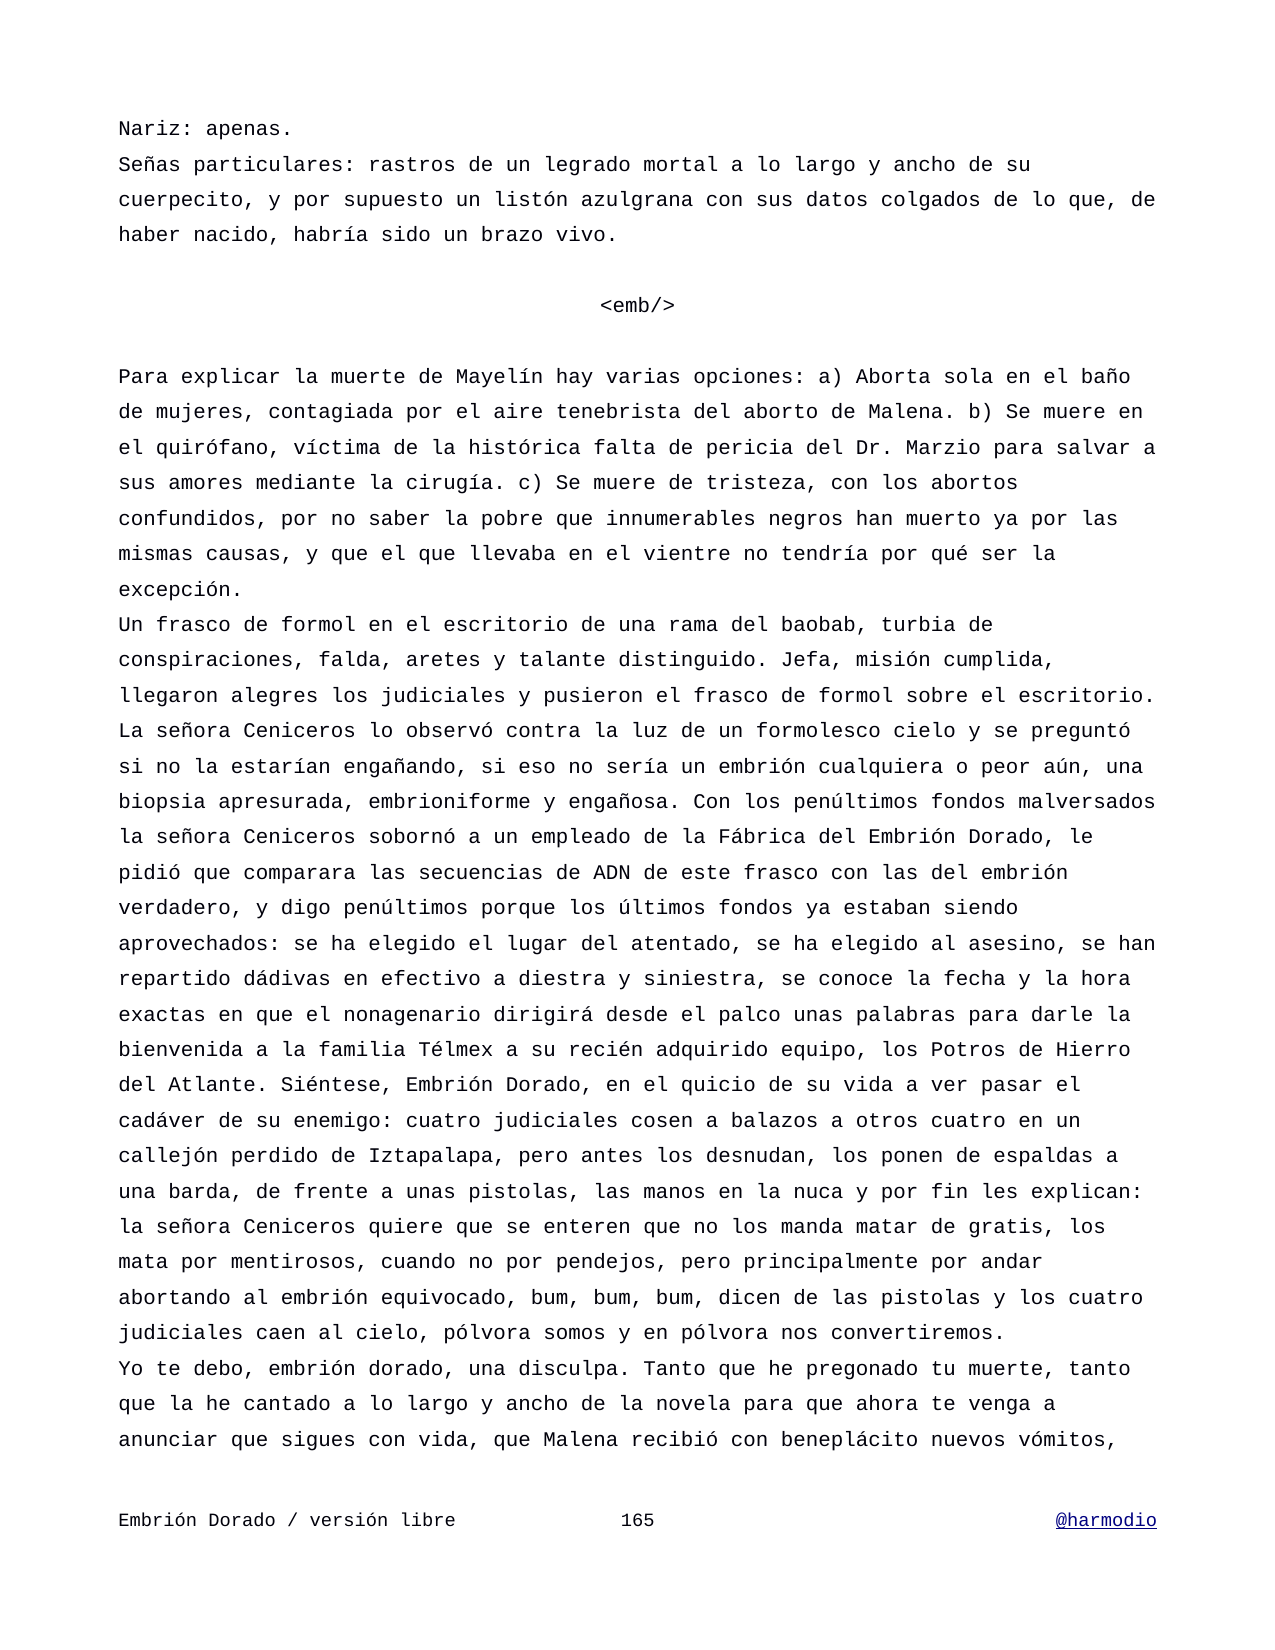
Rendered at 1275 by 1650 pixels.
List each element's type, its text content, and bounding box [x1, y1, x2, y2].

text Para explicar la muerte de Mayelín hay varias opciones: a) Aborta sola en el baño de mujeres, contagiada por el aire tenebrista del aborto de Malena. b) Se muere en el quirófano, víctima de la histórica falta de pericia del Dr. Marzio para salvar a sus amores mediante la cirugía. c) Se muere de tristeza, con los abortos confundidos, por no saber la pobre que innumerables negros han muerto ya por las mismas causas, y que el que llevaba en el vientre no tendría por qué ser la excepción. [118, 366, 1157, 602]
text Un frasco de formol en el escritorio de una rama del baobab, turbia de conspiraciones, falda, aretes y talante distinguido. Jefa, misión cumplida, llegaron alegres los judiciales y pusieron el frasco de formol sobre el escritorio. La señora Ceniceros lo observó contra la luz de un formolesco cielo y se preguntó si no la estarían engañando, si eso no sería un embrión cualquiera o peor aún, una biopsia apresurada, embrioniforme y engañosa. Con los penúltimos fondos malversados la señora Ceniceros sobornó a un empleado de la Fábrica del Embrión Dorado, le pidió que comparara las secuencias de ADN de este frasco con las del embrión verdadero, y digo penúltimos porque los últimos fondos ya estaban siendo aprovechados: se ha elegido el lugar del atentado, se ha elegido al asesino, se han repartido dádivas en efectivo a diestra y siniestra, se conoce la fecha y la hora exactas en que el nonagenario dirigirá desde el palco unas palabras para darle la bienvenida a la familia Télmex a su recién adquirido equipo, los Potros de Hierro del Atlante. Siéntese, Embrión Dorado, en el quicio de su vida a ver pasar el cadáver de su enemigo: cuatro judiciales cosen a balazos a otros cuatro en un callejón perdido de Iztapalapa, pero antes los desnudan, los ponen de espaldas a una barda, de frente a unas pistolas, las manos en la nuca y por fin les explican: la señora Ceniceros quiere que se enteren que no los manda matar de gratis, los mata por mentirosos, cuando no por pendejos, pero principalmente por andar abortando al embrión equivocado, bum, bum, bum, dicen de las pistolas y los cuatro judiciales caen al cielo, pólvora somos y en pólvora nos convertiremos. [118, 614, 1157, 1346]
text <emb/> [118, 295, 1157, 319]
text Nariz: apenas. [118, 118, 1157, 142]
text Señas particulares: rastros de un legrado mortal a lo largo y ancho de su cuerpecito, y por supuesto un listón azulgrana con sus datos colgados de lo que, de haber nacido, habría sido un brazo vivo. [118, 153, 1157, 248]
text Yo te debo, embrión dorado, una disculpa. Tanto que he pregonado tu muerte, tanto que la he cantado a lo largo y ancho de la novela para que ahora te venga a anunciar que sigues con vida, que Malena recibió con beneplácito nuevos vómitos, [118, 1358, 1157, 1452]
